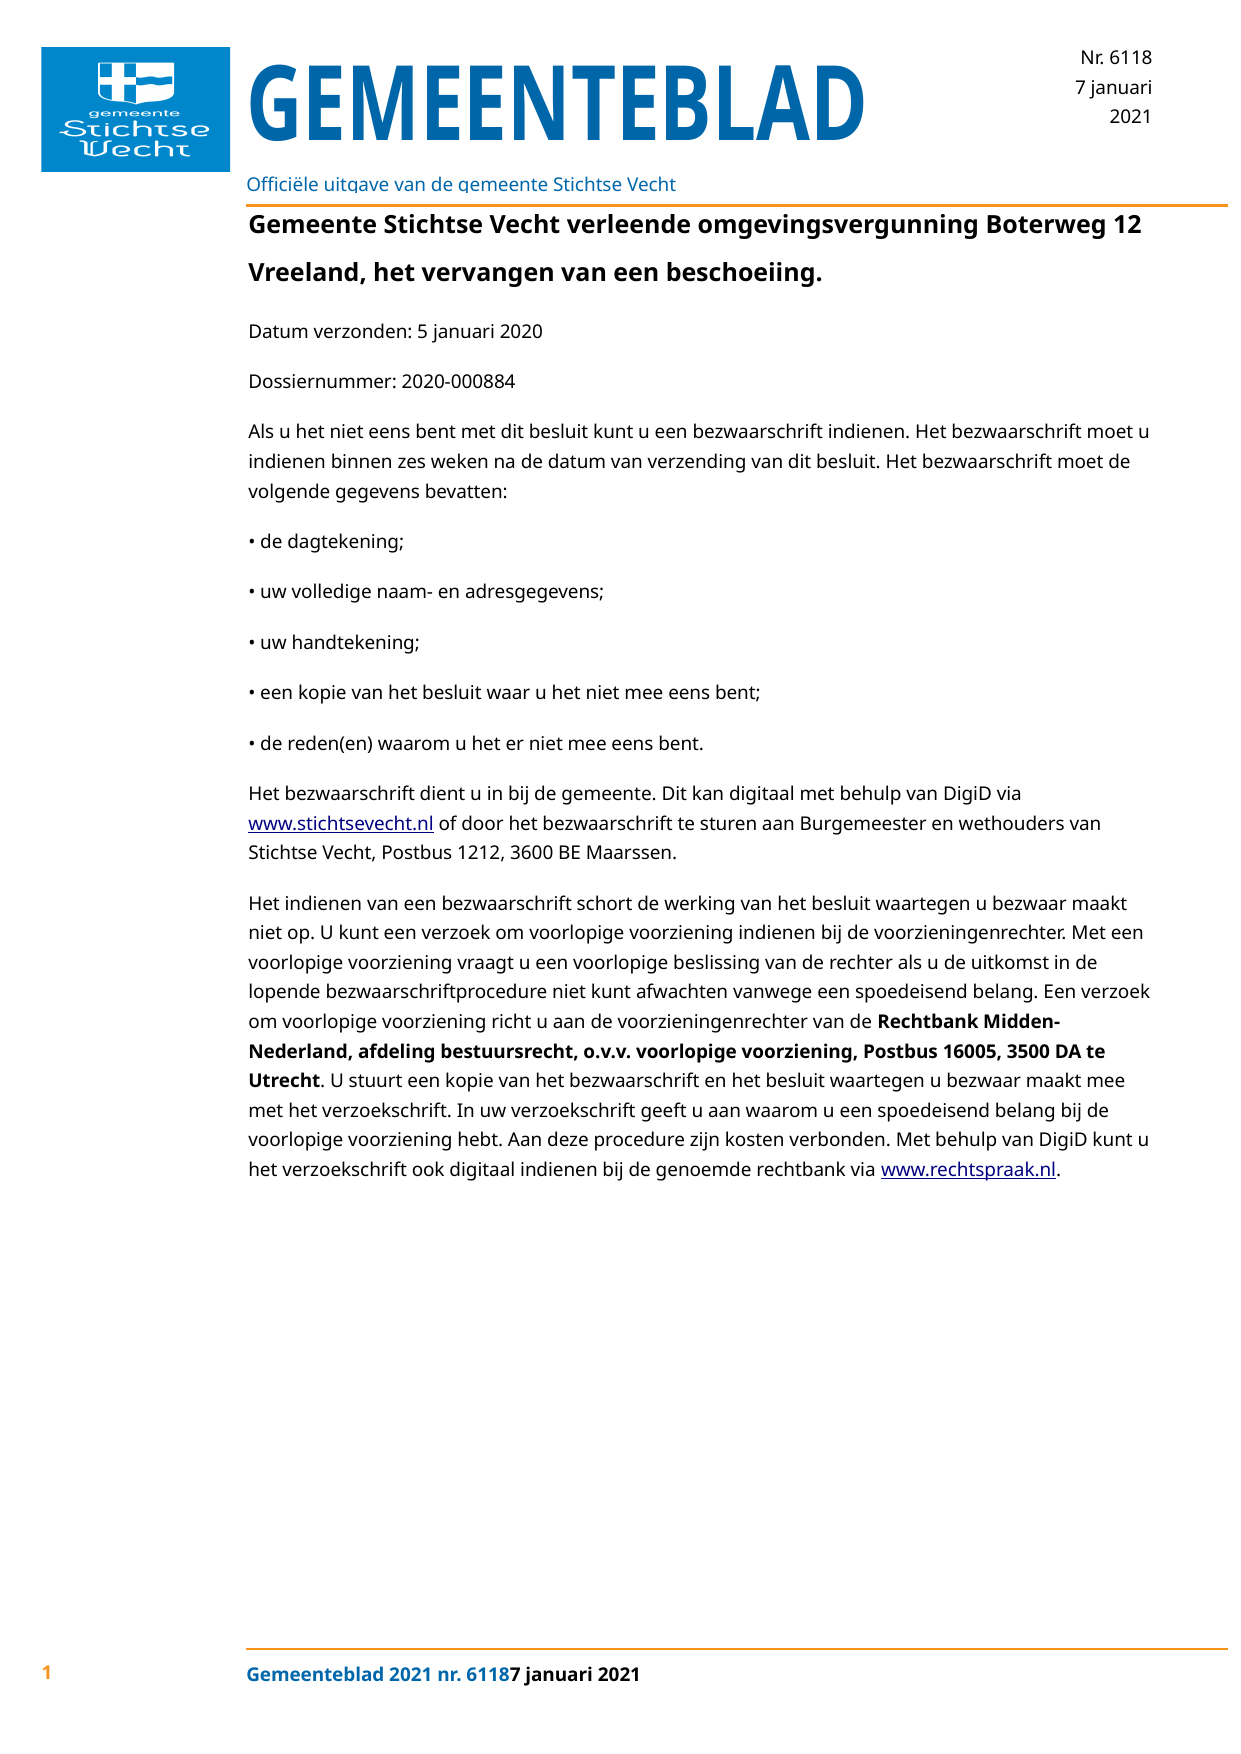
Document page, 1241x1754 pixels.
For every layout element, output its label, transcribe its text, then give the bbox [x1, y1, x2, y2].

picture [137, 63, 174, 103]
text • uw volledige naam- en adresgegevens; [248, 579, 1152, 604]
text Als u het niet eens bent met dit besluit kunt u een bezwaarschrift indienen. Het bezwaarschrift moet u indienen binnen zes weken na de datum van verzending van dit besluit. Het bezwaarschrift moet de volgende gegevens bevatten: [248, 419, 1152, 504]
text Dossiernummer: 2020-000884 [248, 368, 1152, 394]
text Het bezwaarschrift dient u in bij de gemeente. Dit kan digitaal met behulp van DigiD via www.stichtsevecht.nl of door het bezwaarschrift te sturen aan Burgemeester en wethouders van Stichtse Vecht, Postbus 1212, 3600 BE Maarssen. [248, 780, 1152, 865]
text Het indienen van een bezwaarschrift schort de werking van het besluit waartegen u bezwaar maakt niet op. U kunt een verzoek om voorlopige voorziening indienen bij de voorzieningenrechter. Met een voorlopige voorziening vraagt u een voorlopige beslissing van de rechter als u de uitkomst in de lopende bezwaarschriftprocedure niet kunt afwachten vanwege een spoedeisend belang. Een verzoek om voorlopige voorziening richt u aan de voorzieningenrechter van de Rechtbank Midden-Nederland, afdeling bestuursrecht, o.v.v. voorlopige voorziening, Postbus 16005, 3500 DA te Utrecht. U stuurt een kopie van het bezwaarschrift en het besluit waartegen u bezwaar maakt mee met het verzoekschrift. In uw verzoekschrift geeft u aan waarom u een spoedeisend belang bij de voorlopige voorziening hebt. Aan deze procedure zijn kosten verbonden. Met behulp van DigiD kunt u het verzoekschrift ook digitaal indienen bij de genoemde rechtbank via www.rechtspraak.nl. [248, 890, 1152, 1182]
text • de dagtekening; [248, 528, 1152, 554]
text Datum verzonden: 5 januari 2020 [248, 318, 1152, 344]
text • uw handtekening; [248, 629, 1152, 655]
text • een kopie van het besluit waar u het niet mee eens bent; [248, 679, 1152, 705]
picture [99, 63, 135, 101]
text Gemeente Stichtse Vecht verleende omgevingsvergunning Boterweg 12 Vreeland, het vervangen van een beschoeiing. [248, 207, 1152, 288]
text • de reden(en) waarom u het er niet mee eens bent. [248, 730, 1152, 756]
